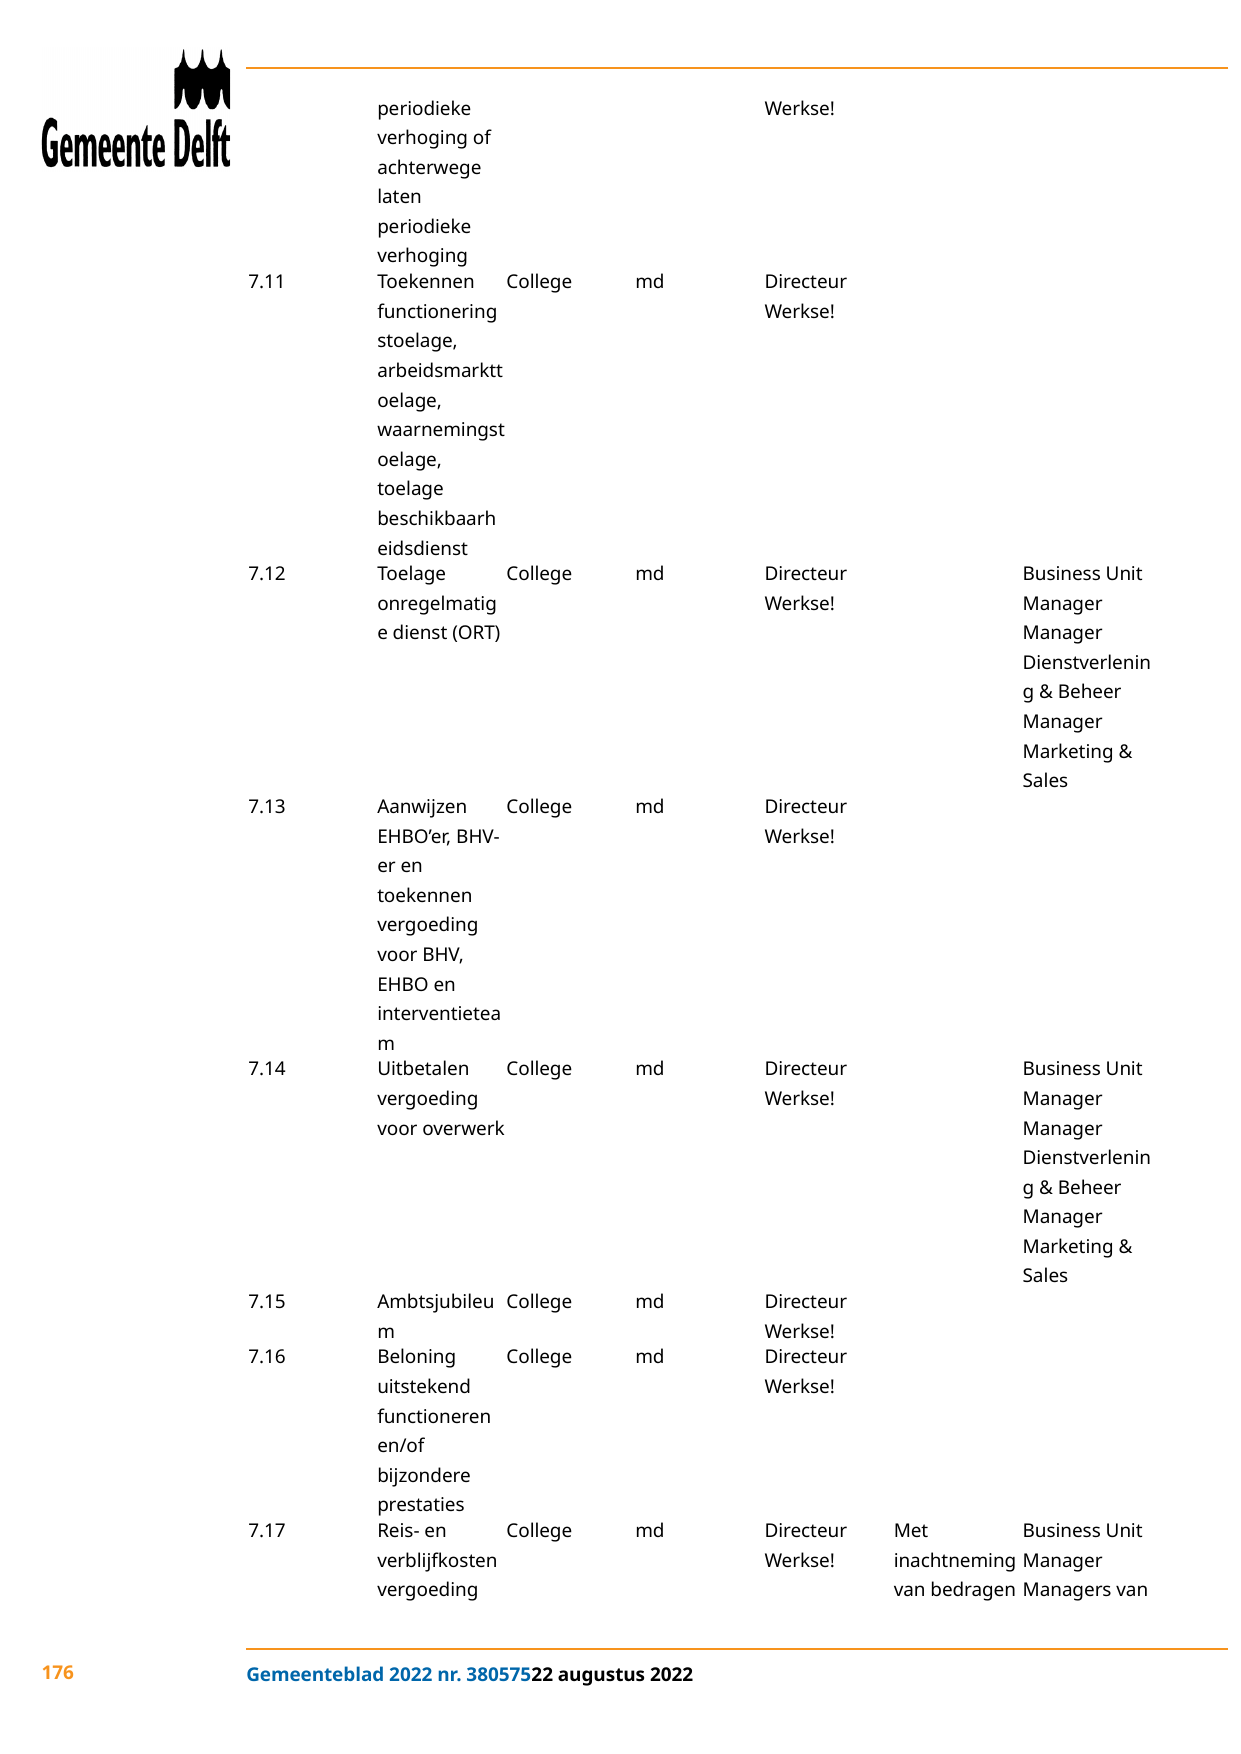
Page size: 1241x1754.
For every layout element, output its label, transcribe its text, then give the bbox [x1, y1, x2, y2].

table_cell Uitbetalen vergoeding voor overwerk [377, 1056, 506, 1288]
table_cell Directeur Werkse! [764, 1518, 893, 1602]
table_cell College [506, 560, 635, 793]
table_cell 7.13 [248, 793, 377, 1056]
table_cell Toekennen functioneringstoelage, arbeidsmarkttoelage, waarnemingstoelage, toelage beschikbaarheidsdienst [377, 269, 506, 560]
picture [41, 47, 231, 172]
table_cell College [506, 1289, 635, 1344]
table_cell College [506, 793, 635, 1056]
table_cell [1023, 1289, 1152, 1344]
table_cell [1023, 269, 1152, 560]
table_cell md [635, 560, 764, 793]
table_cell 7.16 [248, 1344, 377, 1517]
table_cell Werkse! [764, 95, 893, 268]
table_cell [894, 1289, 1022, 1344]
table_cell Directeur Werkse! [764, 1289, 893, 1344]
table_cell Directeur Werkse! [764, 560, 893, 793]
table_cell Ambtsjubileum [377, 1289, 506, 1344]
table_cell [894, 1344, 1022, 1517]
table_cell md [635, 1289, 764, 1344]
table_cell [894, 95, 1022, 268]
table_cell [894, 793, 1022, 1056]
table_cell [1023, 793, 1152, 1056]
table_cell [894, 560, 1022, 793]
table_cell md [635, 1518, 764, 1602]
table_cell 7.14 [248, 1056, 377, 1288]
table_cell Directeur Werkse! [764, 269, 893, 560]
table_cell Directeur Werkse! [764, 1344, 893, 1517]
table_cell Aanwijzen EHBO’er, BHV-er en toekennen vergoeding voor BHV, EHBO en interventieteam [377, 793, 506, 1056]
table_cell md [635, 793, 764, 1056]
table_cell md [635, 1056, 764, 1288]
table_cell Business Unit Manager Manager Dienstverlening & Beheer Manager Marketing & Sales [1023, 560, 1152, 793]
table_cell Reis- en verblijfkostenvergoeding [377, 1518, 506, 1602]
table_cell 7.11 [248, 269, 377, 560]
table_cell 7.15 [248, 1289, 377, 1344]
table_cell md [635, 1344, 764, 1517]
table_cell Directeur Werkse! [764, 1056, 893, 1288]
table_cell Met inachtneming van bedragen [894, 1518, 1022, 1602]
table_cell College [506, 1056, 635, 1288]
table_cell [894, 269, 1022, 560]
table_cell College [506, 269, 635, 560]
table_cell 7.17 [248, 1518, 377, 1602]
table_cell [635, 95, 764, 268]
table_cell Beloning uitstekend functioneren en/of bijzondere prestaties [377, 1344, 506, 1517]
table_cell [248, 95, 377, 268]
table_cell [1023, 95, 1152, 268]
table_cell md [635, 269, 764, 560]
table_cell [894, 1056, 1022, 1288]
table_cell Toelage onregelmatige dienst (ORT) [377, 560, 506, 793]
table_cell 7.12 [248, 560, 377, 793]
table_cell Directeur Werkse! [764, 793, 893, 1056]
table_cell periodieke verhoging of achterwege laten periodieke verhoging [377, 95, 506, 268]
table_cell Business Unit Manager Managers van [1023, 1518, 1152, 1602]
table_cell [1023, 1344, 1152, 1517]
table_cell College [506, 1518, 635, 1602]
table_cell Business Unit Manager Manager Dienstverlening & Beheer Manager Marketing & Sales [1023, 1056, 1152, 1288]
table_cell College [506, 1344, 635, 1517]
table_cell [506, 95, 635, 268]
